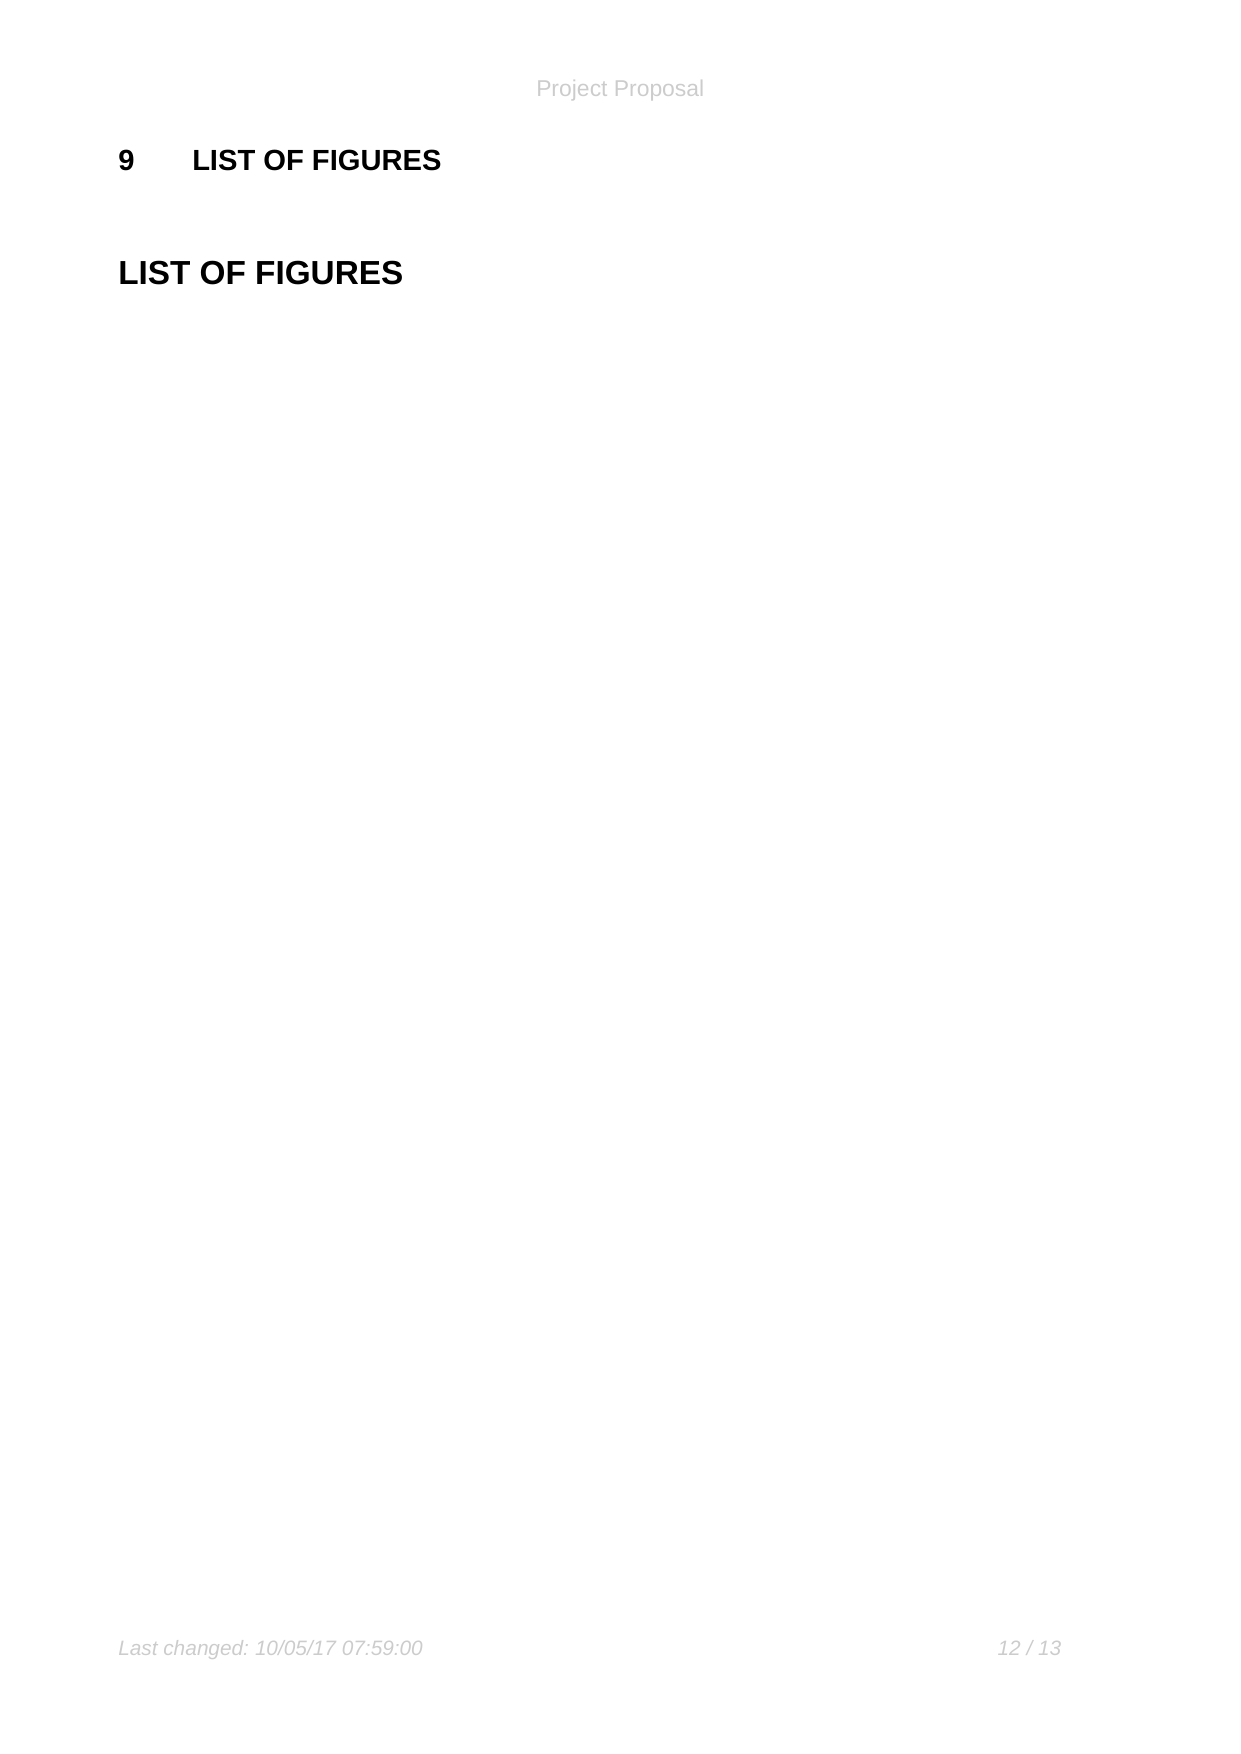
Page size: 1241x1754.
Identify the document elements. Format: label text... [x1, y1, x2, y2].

subtitle List of Figures [118, 143, 1122, 177]
subtitle List of Figures [118, 253, 1122, 291]
